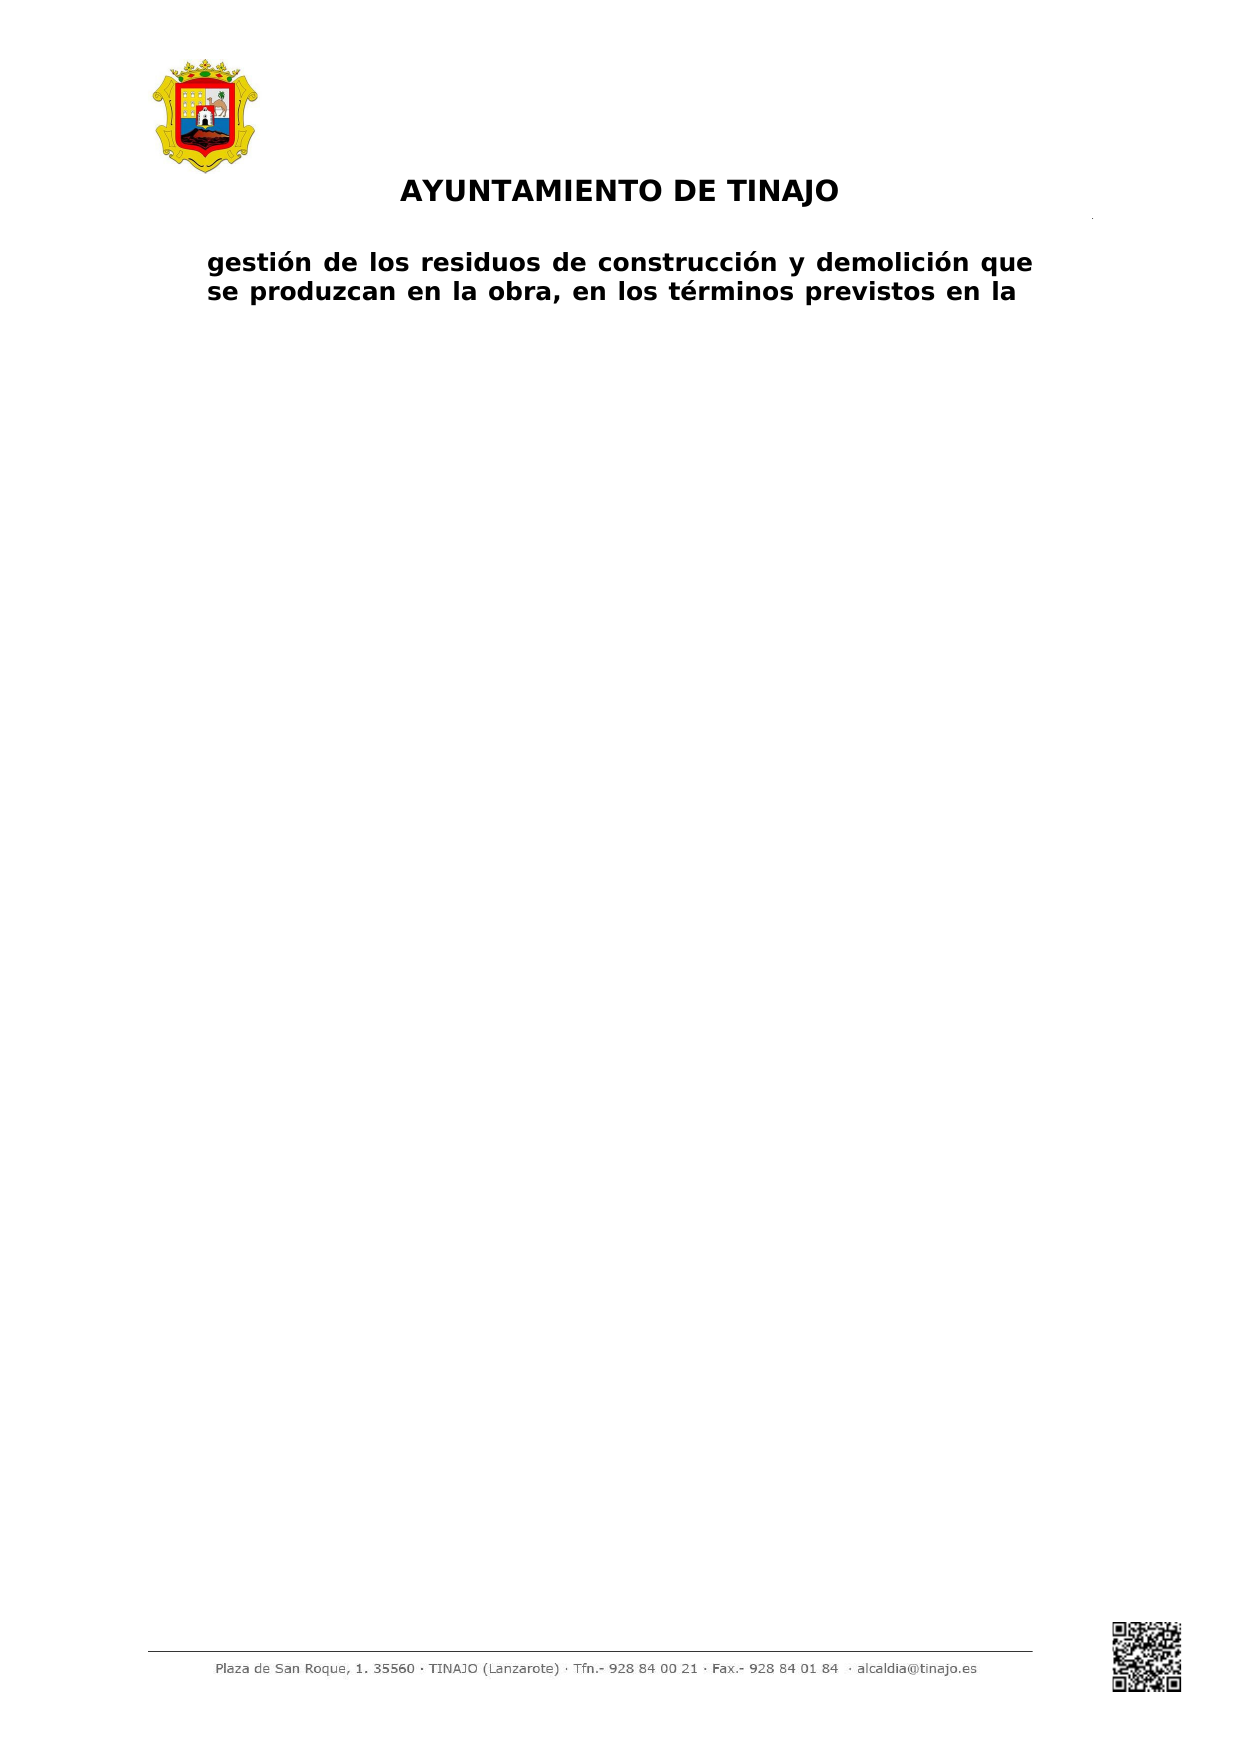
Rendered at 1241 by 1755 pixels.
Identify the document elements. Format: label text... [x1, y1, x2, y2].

list gestión de los residuos de construcción y demolición que se produzcan en la obra, en los términos previstos en la [207, 248, 1034, 307]
